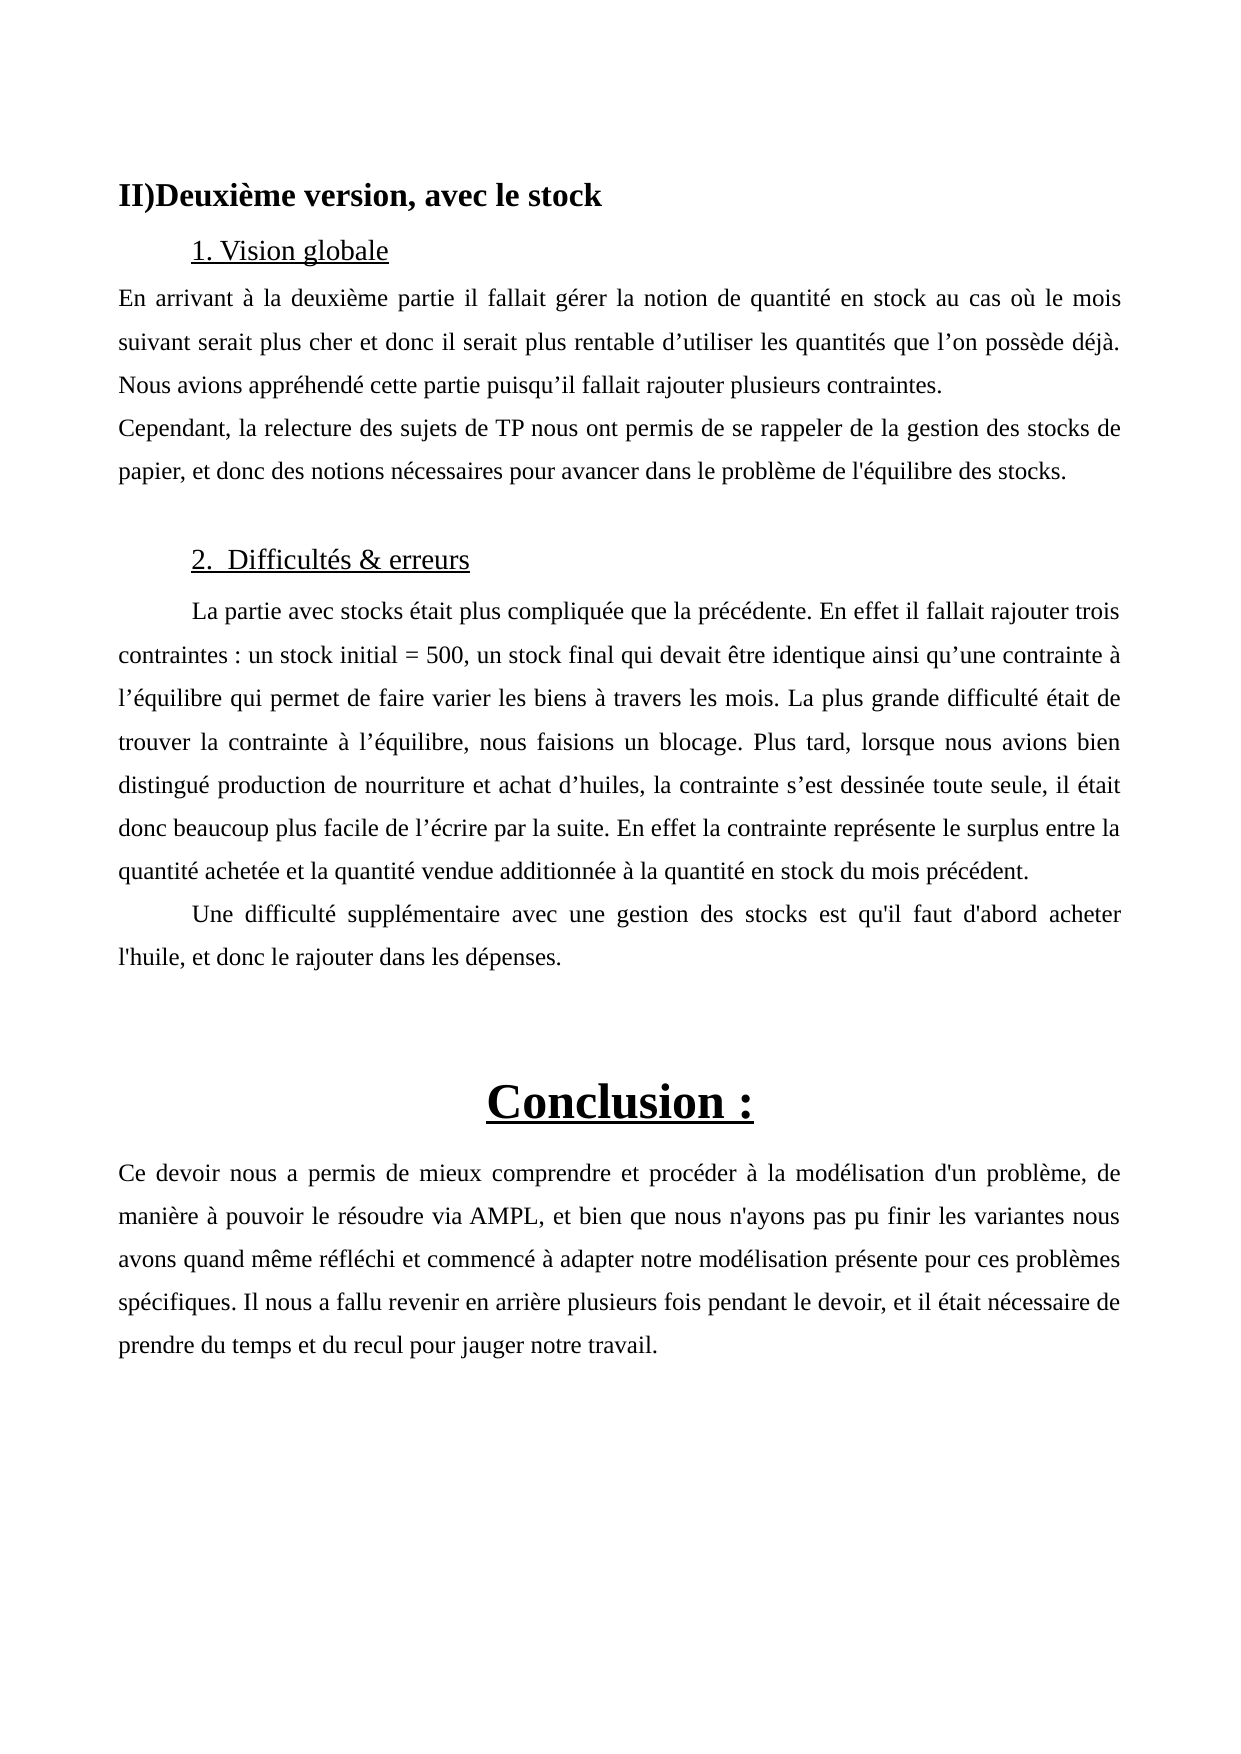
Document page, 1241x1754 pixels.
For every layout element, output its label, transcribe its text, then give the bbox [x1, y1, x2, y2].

text Conclusion : [118, 1072, 1122, 1129]
text En arrivant à la deuxième partie il fallait gérer la notion de quantité en stock au cas où le mois suivant serait plus cher et donc il serait plus rentable d’utiliser les quantités que l’on possède déjà. Nous avions appréhendé cette partie puisqu’il fallait rajouter plusieurs contraintes. [118, 283, 1122, 398]
text 2. Difficultés & erreurs [118, 542, 1122, 576]
text La partie avec stocks était plus compliquée que la précédente. En effet il fallait rajouter trois contraintes : un stock initial = 500, un stock final qui devait être identique ainsi qu’une contrainte à l’équilibre qui permet de faire varier les biens à travers les mois. La plus grande difficulté était de trouver la contrainte à l’équilibre, nous faisions un blocage. Plus tard, lorsque nous avions bien distingué production de nourriture et achat d’huiles, la contrainte s’est dessinée toute seule, il était donc beaucoup plus facile de l’écrire par la suite. En effet la contrainte représente le surplus entre la quantité achetée et la quantité vendue additionnée à la quantité en stock du mois précédent. [118, 592, 1122, 885]
list Deuxième version, avec le stock [118, 176, 1122, 214]
text Cependant, la relecture des sujets de TP nous ont permis de se rappeler de la gestion des stocks de papier, et donc des notions nécessaires pour avancer dans le problème de l'équilibre des stocks. [118, 413, 1122, 485]
text 1. Vision globale [118, 233, 1122, 267]
text Une difficulté supplémentaire avec une gestion des stocks est qu'il faut d'abord acheter l'huile, et donc le rajouter dans les dépenses. [118, 899, 1122, 971]
text Ce devoir nous a permis de mieux comprendre et procéder à la modélisation d'un problème, de manière à pouvoir le résoudre via AMPL, et bien que nous n'ayons pas pu finir les variantes nous avons quand même réfléchi et commencé à adapter notre modélisation présente pour ces problèmes spécifiques. Il nous a fallu revenir en arrière plusieurs fois pendant le devoir, et il était nécessaire de prendre du temps et du recul pour jauger notre travail. [118, 1158, 1122, 1359]
